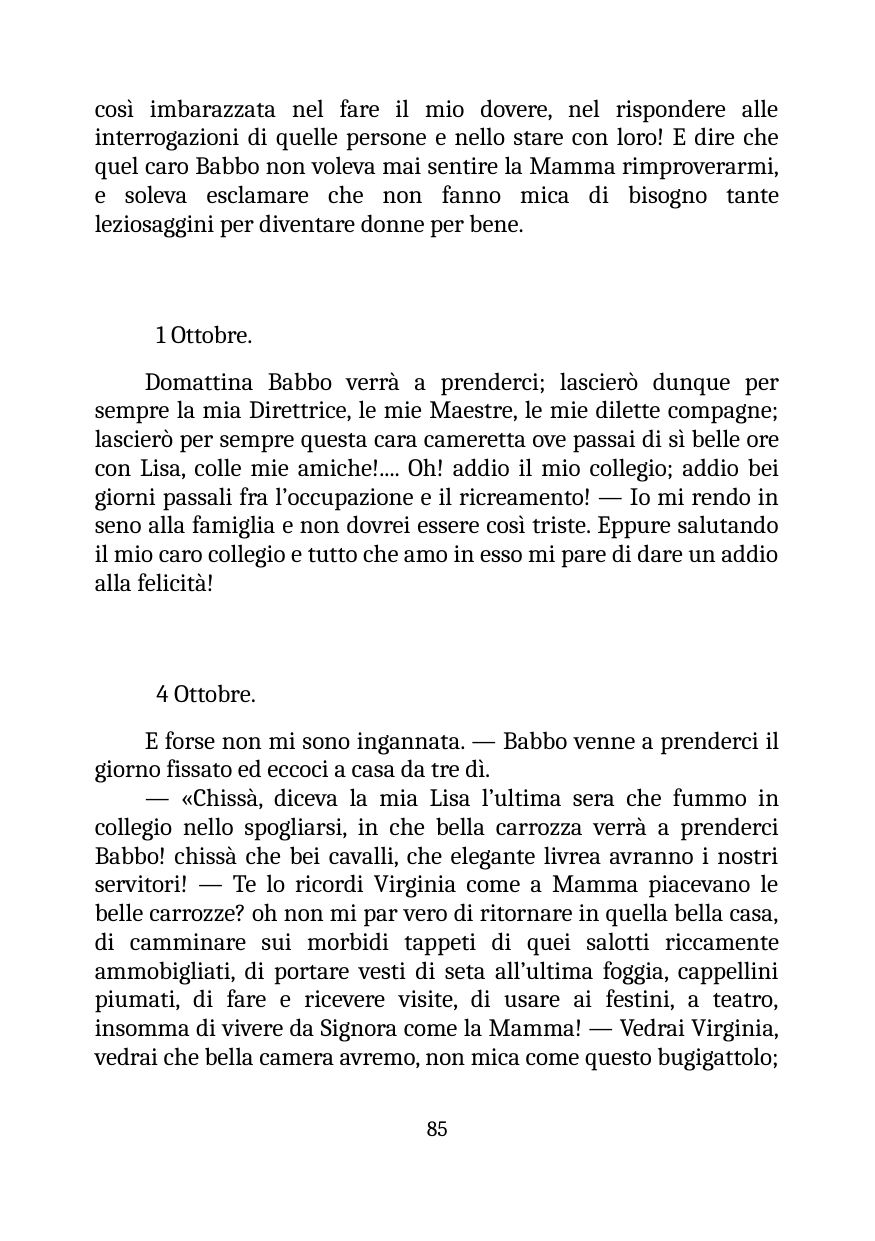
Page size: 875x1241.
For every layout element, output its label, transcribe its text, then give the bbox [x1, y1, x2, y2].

text così imbarazzata nel fare il mio dovere, nel rispondere alle interrogazioni di quelle persone e nello stare con loro! E dire che quel caro Babbo non voleva mai sentire la Mamma rimproverarmi, e soleva esclamare che non fanno mica di bisogno tante leziosaggini per diventare donne per bene. [94, 94, 779, 238]
text 1 Ottobre. [106, 321, 779, 350]
text — «Chissà, diceva la mia Lisa l’ultima sera che fummo in collegio nello spogliarsi, in che bella carrozza verrà a prenderci Babbo! chissà che bei cavalli, che elegante livrea avranno i nostri servitori! — Te lo ricordi Virginia come a Mamma piacevano le belle carrozze? oh non mi par vero di ritornare in quella bella casa, di camminare sui morbidi tappeti di quei salotti riccamente ammobigliati, di portare vesti di seta all’ultima foggia, cappellini piumati, di fare e ricevere visite, di usare ai festini, a teatro, insomma di vivere da Signora come la Mamma! — Vedrai Virginia, vedrai che bella camera avremo, non mica come questo bugigattolo; [94, 784, 779, 1072]
text 4 Ottobre. [106, 680, 779, 709]
text E forse non mi sono ingannata. — Babbo venne a prenderci il giorno fissato ed eccoci a casa da tre dì. [94, 727, 779, 784]
text Domattina Babbo verrà a prenderci; lascierò dunque per sempre la mia Direttrice, le mie Maestre, le mie dilette compagne; lascierò per sempre questa cara cameretta ove passai di sì belle ore con Lisa, colle mie amiche!.... Oh! addio il mio collegio; addio bei giorni passali fra l’occupazione e il ricreamento! — Io mi rendo in seno alla famiglia e non dovrei essere così triste. Eppure salutando il mio caro collegio e tutto che amo in esso mi pare di dare un addio alla felicità! [94, 367, 779, 597]
